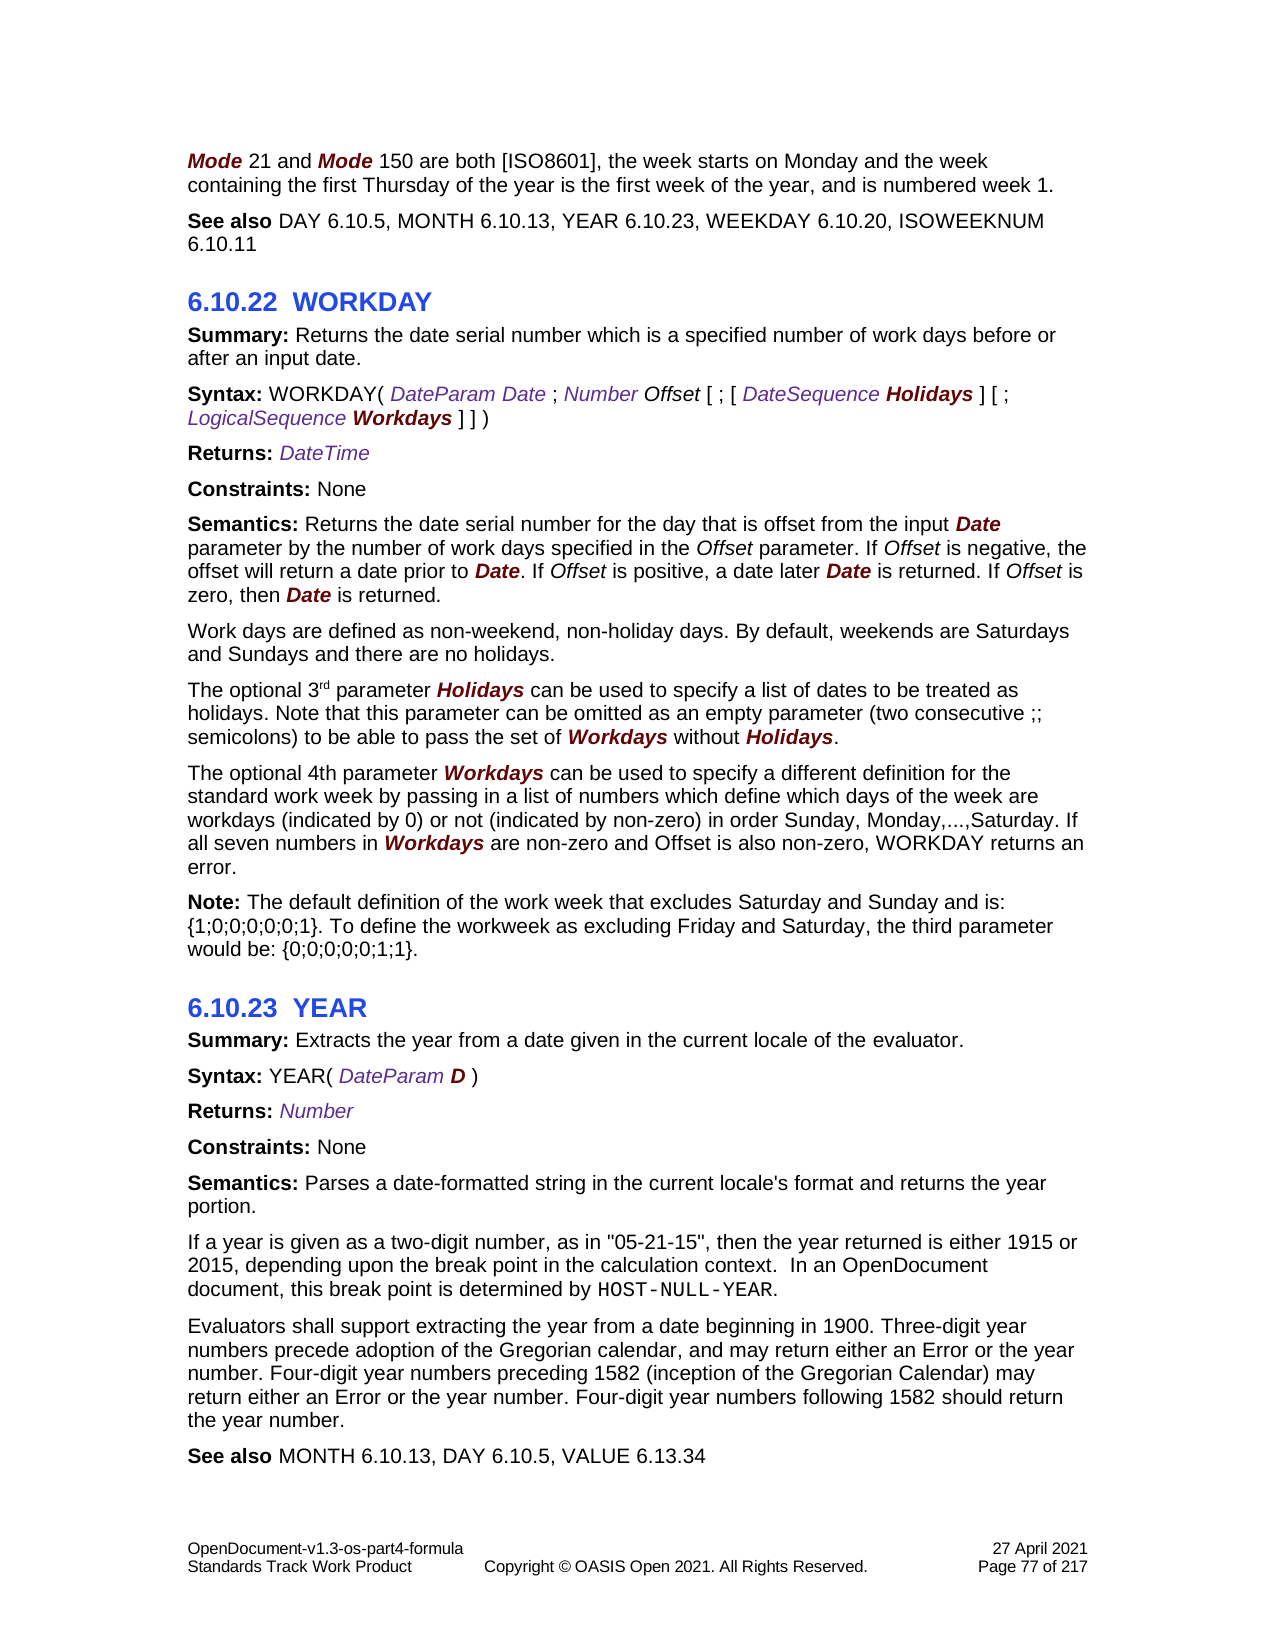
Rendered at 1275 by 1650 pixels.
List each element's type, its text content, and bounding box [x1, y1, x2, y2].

text See also MONTH 6.10.13, DAY 6.10.5, VALUE 6.13.34 [187, 1444, 1088, 1468]
text Mode 21 and Mode 150 are both [ISO8601], the week starts on Monday and the week containing the first Thursday of the year is the first week of the year, and is numbered week 1. [187, 150, 1088, 197]
text Semantics: Parses a date-formatted string in the current locale's format and returns the year portion. [187, 1171, 1088, 1218]
text Returns: DateTime [187, 442, 1088, 465]
text Semantics: Returns the date serial number for the day that is offset from the input Date parameter by the number of work days specified in the Offset parameter. If Offset is negative, the offset will return a date prior to Date. If Offset is positive, a date later Date is returned. If Offset is zero, then Date is returned. [187, 513, 1088, 607]
text Summary: Returns the date serial number which is a specified number of work days before or after an input date. [187, 323, 1088, 370]
text Note: The default definition of the work week that excludes Saturday and Sunday and is: {1;0;0;0;0;0;1}. To define the workweek as excluding Friday and Saturday, the third parameter would be: {0;0;0;0;0;1;1}. [187, 891, 1088, 961]
text Evaluators shall support extracting the year from a date beginning in 1900. Three-digit year numbers precede adoption of the Gregorian calendar, and may return either an Error or the year number. Four-digit year numbers preceding 1582 (inception of the Gregorian Calendar) may return either an Error or the year number. Four-digit year numbers following 1582 should return the year number. [187, 1315, 1088, 1432]
text The optional 4th parameter Workdays can be used to specify a different definition for the standard work week by passing in a list of numbers which define which days of the week are workdays (indicated by 0) or not (indicated by non-zero) in order Sunday, Monday,...,Saturday. If all seven numbers in Workdays are non-zero and Offset is also non-zero, WORKDAY returns an error. [187, 761, 1088, 879]
text If a year is given as a two-digit number, as in "05-21-15", then the year returned is either 1915 or 2015, depending upon the break point in the calculation context. In an OpenDocument document, this break point is determined by HOST-NULL-YEAR. [187, 1230, 1088, 1303]
subtitle WORKDAY [187, 287, 1088, 317]
text The optional 3rd parameter Holidays can be used to specify a list of dates to be treated as holidays. Note that this parameter can be omitted as an empty parameter (two consecutive ;; semicolons) to be able to pass the set of Workdays without Holidays. [187, 678, 1088, 749]
text Syntax: YEAR( DateParam D ) [187, 1064, 1088, 1088]
text Constraints: None [187, 477, 1088, 501]
text Syntax: WORKDAY( DateParam Date ; Number Offset [ ; [ DateSequence Holidays ] [ ; LogicalSequence Workdays ] ] ) [187, 382, 1088, 429]
text Work days are defined as non-weekend, non-holiday days. By default, weekends are Saturdays and Sundays and there are no holidays. [187, 619, 1088, 666]
text Summary: Extracts the year from a date given in the current locale of the evaluator. [187, 1028, 1088, 1052]
text Returns: Number [187, 1100, 1088, 1123]
text Constraints: None [187, 1135, 1088, 1159]
subtitle YEAR [187, 992, 1088, 1022]
text See also DAY 6.10.5, MONTH 6.10.13, YEAR 6.10.23, WEEKDAY 6.10.20, ISOWEEKNUM 6.10.11 [187, 209, 1088, 256]
